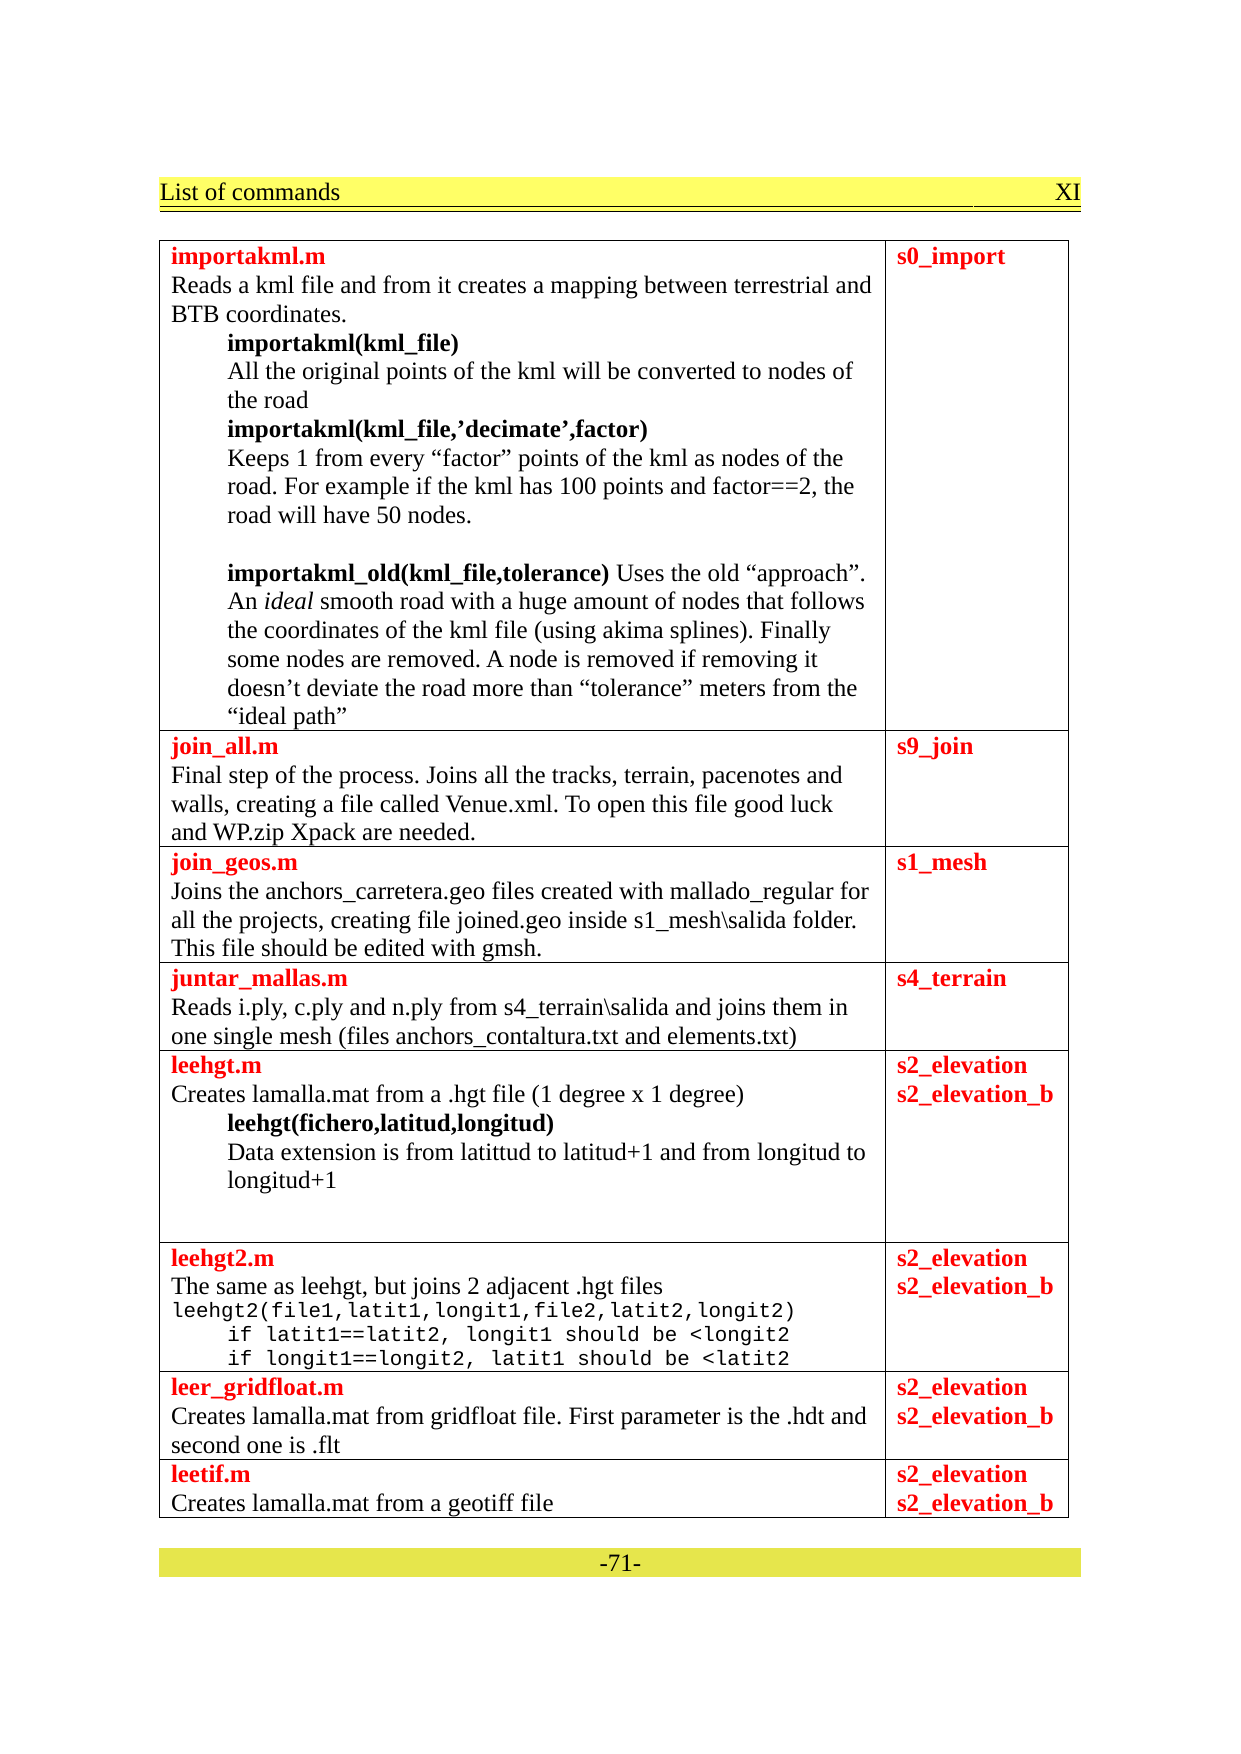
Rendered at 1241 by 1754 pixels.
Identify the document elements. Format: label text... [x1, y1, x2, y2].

table_cell leer_gridfloat.m Creates lamalla.mat from gridfloat file. First parameter is the .hdt and second one is .flt [160, 1372, 885, 1458]
table_cell s9_join [886, 731, 1068, 846]
table_cell s2_elevation s2_elevation_b [886, 1460, 1068, 1517]
table_cell s1_mesh [886, 847, 1068, 962]
table_cell join_all.m Final step of the process. Joins all the tracks, terrain, pacenotes and walls, creating a file called Venue.xml. To open this file good luck and WP.zip Xpack are needed. [160, 731, 885, 846]
table_cell s2_elevation s2_elevation_b [886, 1243, 1068, 1371]
table_cell juntar_mallas.m Reads i.ply, c.ply and n.ply from s4_terrain\salida and joins them in one single mesh (files anchors_contaltura.txt and elements.txt) [160, 963, 885, 1049]
table_cell s2_elevation s2_elevation_b [886, 1051, 1068, 1242]
table_cell join_geos.m Joins the anchors_carretera.geo files created with mallado_regular for all the projects, creating file joined.geo inside s1_mesh\salida folder. This file should be edited with gmsh. [160, 847, 885, 962]
table_cell leehgt2.m The same as leehgt, but joins 2 adjacent .hgt files leehgt2(file1,latit1,longit1,file2,latit2,longit2) if latit1==latit2, longit1 should be <longit2 if longit1==longit2, latit1 should be <latit2 [160, 1243, 885, 1371]
table_cell leehgt.m Creates lamalla.mat from a .hgt file (1 degree x 1 degree) leehgt(fichero,latitud,longitud) Data extension is from latittud to latitud+1 and from longitud to longitud+1 [160, 1051, 885, 1242]
table_cell s0_import [886, 241, 1068, 730]
table_cell s2_elevation s2_elevation_b [886, 1372, 1068, 1458]
table_cell s4_terrain [886, 963, 1068, 1049]
table_cell importakml.m Reads a kml file and from it creates a mapping between terrestrial and BTB coordinates. importakml(kml_file) All the original points of the kml will be converted to nodes of the road importakml(kml_file,’decimate’,factor) Keeps 1 from every “factor” points of the kml as nodes of the road. For example if the kml has 100 points and factor==2, the road will have 50 nodes. importakml_old(kml_file,tolerance) Uses the old “approach”. An ideal smooth road with a huge amount of nodes that follows the coordinates of the kml file (using akima splines). Finally some nodes are removed. A node is removed if removing it doesn’t deviate the road more than “tolerance” meters from the “ideal path” [160, 241, 885, 730]
table_cell leetif.m Creates lamalla.mat from a geotiff file [160, 1460, 885, 1517]
